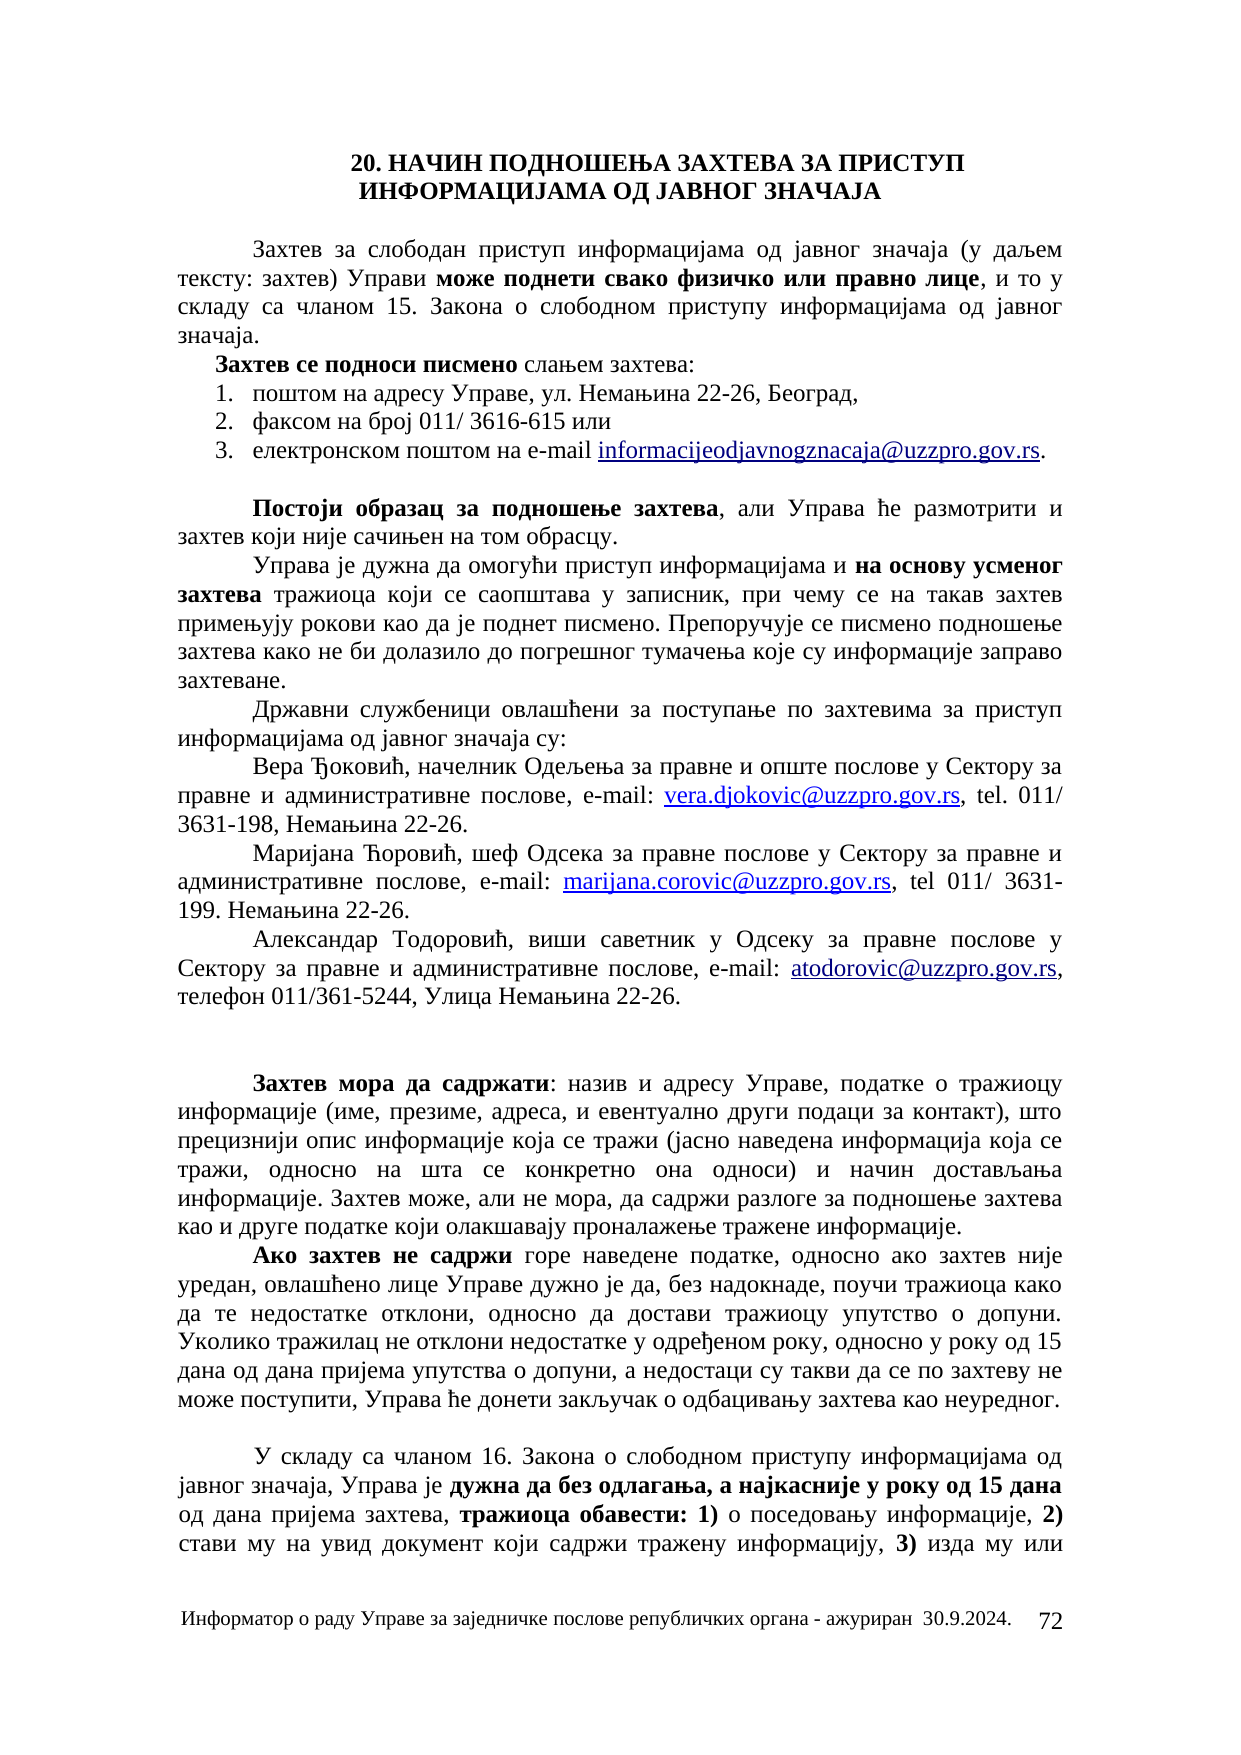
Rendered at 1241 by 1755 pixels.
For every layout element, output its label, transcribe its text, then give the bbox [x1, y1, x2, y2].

text Захтев за слободан приступ информацијама од јавног значаја (у даљем тексту: захтев) Управи може поднети свако физичко или правно лице, и то у складу са чланом 15. Закона о слободном приступу информацијама од јавног значаја. [177, 234, 1063, 349]
list електронском поштом на e-mail informacijeodjavnogznacaja@uzzpro.gov.rs. [215, 435, 1063, 464]
list поштом на адресу Управе, ул. Немањина 22-26, Београд, [215, 378, 1063, 406]
text Управа је дужна да омогући приступ информацијама и на основу усменог захтева тражиоца који се саопштава у записник, при чему се на такав захтев примењују рокови као да је поднет писмено. Препоручује се писмено подношење захтева како не би долазило до погрешног тумачења које су информације заправо захтеване. [177, 550, 1063, 694]
subtitle 20. НАЧИН ПОДНОШЕЊА ЗАХТЕВА ЗА ПРИСТУП ИНФОРМАЦИЈАМА ОД ЈАВНОГ ЗНАЧАЈА [177, 148, 1063, 205]
text Ако захтев не садржи горе наведене податке, односно ако захтев није уредан, овлашћено лице Управе дужно је да, без надокнаде, поучи тражиоца како да те недостатке отклони, односно да достави тражиоцу упутство о допуни. Уколико тражилац не отклони недостатке у одређеном року, односно у року од 15 дана од дана пријема упутства о допуни, а недостаци су такви да се по захтеву не може поступити, Управа ће донети закључак о одбацивању захтева као неуредног. [177, 1240, 1063, 1413]
text Захтев се подноси писмено слањем захтева: [177, 349, 1063, 378]
text Захтев мора да садржати: назив и адресу Управе, податке о тражиоцу информације (име, презиме, адреса, и евентуално други подаци за контакт), што прецизнији опис информације која се тражи (јасно наведена информација која се тражи, односно на шта се конкретно она односи) и начин достављања информације. Захтев може, али не мора, да садржи разлоге за подношење захтева као и друге податке који олакшавају проналажење тражене информације. [177, 1068, 1063, 1240]
list факсом на број 011/ 3616-615 или [215, 406, 1063, 435]
text Постоји образац за подношење захтева, али Управа ће размотрити и захтев који није сачињен на том обрасцу. [177, 493, 1063, 550]
text Државни службеници овлашћени за поступање по захтевима за приступ информацијама од јавног значаја су: [177, 694, 1063, 751]
text Вера Ђоковић, начелник Одељења за правне и опште послове у Сектору за правне и административне послове, e-mail: vera.djokovic@uzzpro.gov.rs, tel. 011/ 3631-198, Немањина 22-26. [177, 751, 1063, 838]
text У складу са чланом 16. Закона о слободном приступу информацијама од јавног значаја, Управа је дужна да без одлагања, а најкасније у року од 15 дана од дана пријема захтева, тражиоца обавести: 1) о поседовању информације, 2) стави му на увид документ који садржи тражену информацију, 3) изда му или [178, 1441, 1063, 1556]
text Маријана Ћоровић, шеф Одсека за правне послове у Сектору за правне и административне послове, e-mail: marijana.corovic@uzzpro.gov.rs, tel 011/ 3631-199. Немањина 22-26. [177, 838, 1063, 924]
text Александар Тодоровић, виши саветник у Одсеку за правне послове у Сектору за правне и административне послове, e-mail: atodorovic@uzzpro.gov.rs, телефон 011/361-5244, Улица Немањина 22-26. [177, 924, 1063, 1010]
